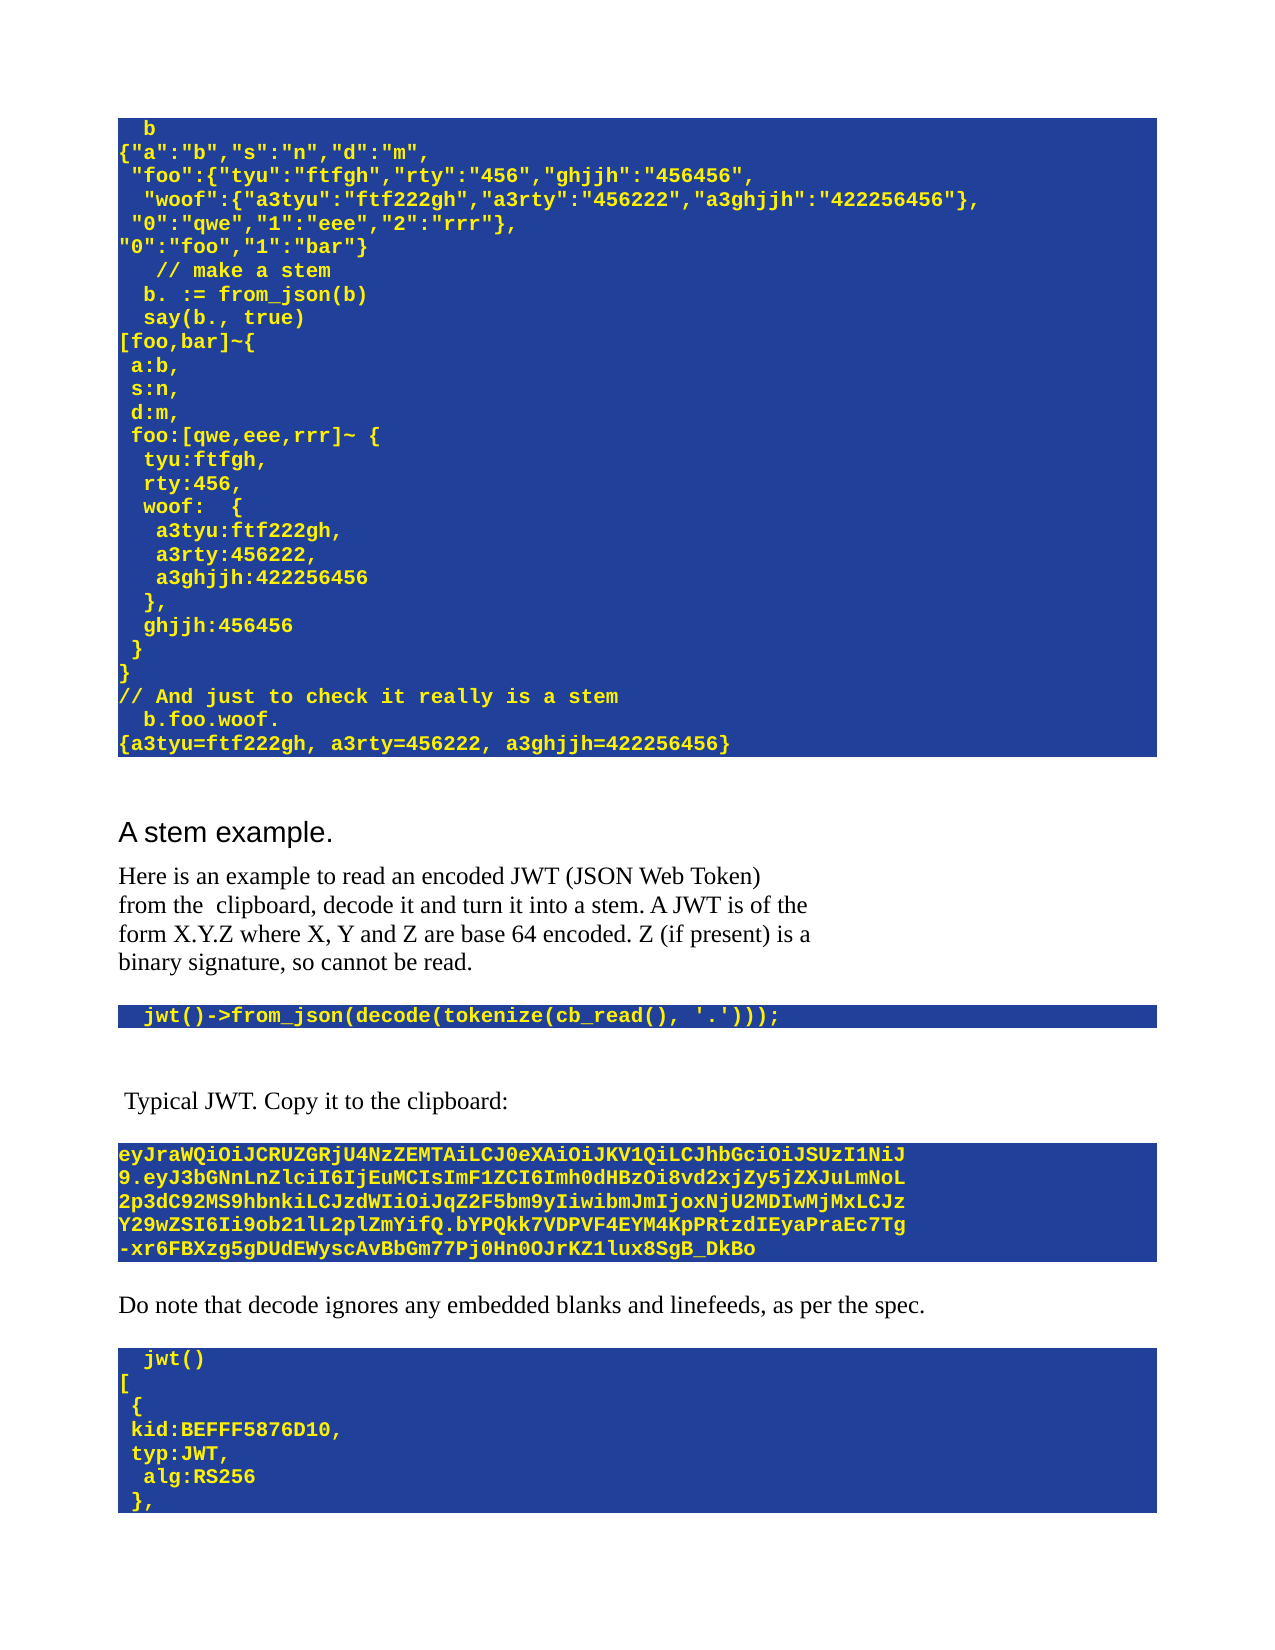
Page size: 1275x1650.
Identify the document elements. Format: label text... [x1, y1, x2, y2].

text ghjjh:456456 [118, 615, 1157, 638]
text foo:[qwe,eee,rrr]~ { [118, 426, 1157, 449]
text rty:456, [118, 473, 1157, 496]
text [foo,bar]~{ [118, 331, 1157, 354]
text eyJraWQiOiJCRUZGRjU4NzZEMTAiLCJ0eXAiOiJKV1QiLCJhbGciOiJSUzI1NiJ 9.eyJ3bGNnLnZlciI6IjEuMCIsImF1ZCI6Imh0dHBzOi8vd2xjZy5jZXJuLmNoL 2p3dC92MS9hbnkiLCJzdWIiOiJqZ2F5bm9yIiwibmJmIjoxNjU2MDIwMjMxLCJz Y29wZSI6Ii9ob21lL2plZmYifQ.bYPQkk7VDPVF4EYM4KpPRtzdIEyaPraEc7Tg -xr6FBXzg5gDUdEWyscAvBbGm77Pj0Hn0OJrKZ1lux8SgB_DkBo [118, 1143, 1157, 1262]
text "0":"qwe","1":"eee","2":"rrr"}, [118, 213, 1157, 236]
text a3ghjjh:422256456 [118, 567, 1157, 591]
text a3rty:456222, [118, 544, 1157, 567]
text jwt()->from_json(decode(tokenize(cb_read(), '.'))); [118, 1005, 1157, 1028]
text a:b, [118, 354, 1157, 378]
text b.foo.woof. [118, 709, 1157, 733]
text // make a stem [118, 260, 1157, 284]
text "0":"foo","1":"bar"} [118, 236, 1157, 260]
text Typical JWT. Copy it to the clipboard: [118, 1086, 1157, 1115]
text d:m, [118, 402, 1157, 426]
text "foo":{"tyu":"ftfgh","rty":"456","ghjjh":"456456", [118, 165, 1157, 189]
text } [118, 638, 1157, 662]
text Do note that decode ignores any embedded blanks and linefeeds, as per the spec. [118, 1262, 1157, 1348]
text Here is an example to read an encoded JWT (JSON Web Token) from the clipboard, decode it and turn it into a stem. A JWT is of the form X.Y.Z where X, Y and Z are base 64 encoded. Z (if present) is a binary signature, so cannot be read. [118, 861, 1157, 976]
text {a3tyu=ftf222gh, a3rty=456222, a3ghjjh=422256456} [118, 733, 1157, 757]
text "woof":{"a3tyu":"ftf222gh","a3rty":"456222","a3ghjjh":"422256456"}, [118, 189, 1157, 213]
text say(b., true) [118, 307, 1157, 331]
text // And just to check it really is a stem [118, 686, 1157, 709]
text tyu:ftfgh, [118, 449, 1157, 473]
text {"a":"b","s":"n","d":"m", [118, 142, 1157, 165]
text b. := from_json(b) [118, 284, 1157, 307]
text woof: { [118, 496, 1157, 520]
text }, [118, 591, 1157, 615]
text s:n, [118, 378, 1157, 402]
text } [118, 662, 1157, 686]
subtitle A stem example. [118, 782, 1157, 849]
text b [118, 118, 1157, 142]
text a3tyu:ftf222gh, [118, 520, 1157, 544]
text jwt() [ { kid:BEFFF5876D10, typ:JWT, alg:RS256 }, [118, 1348, 1157, 1513]
